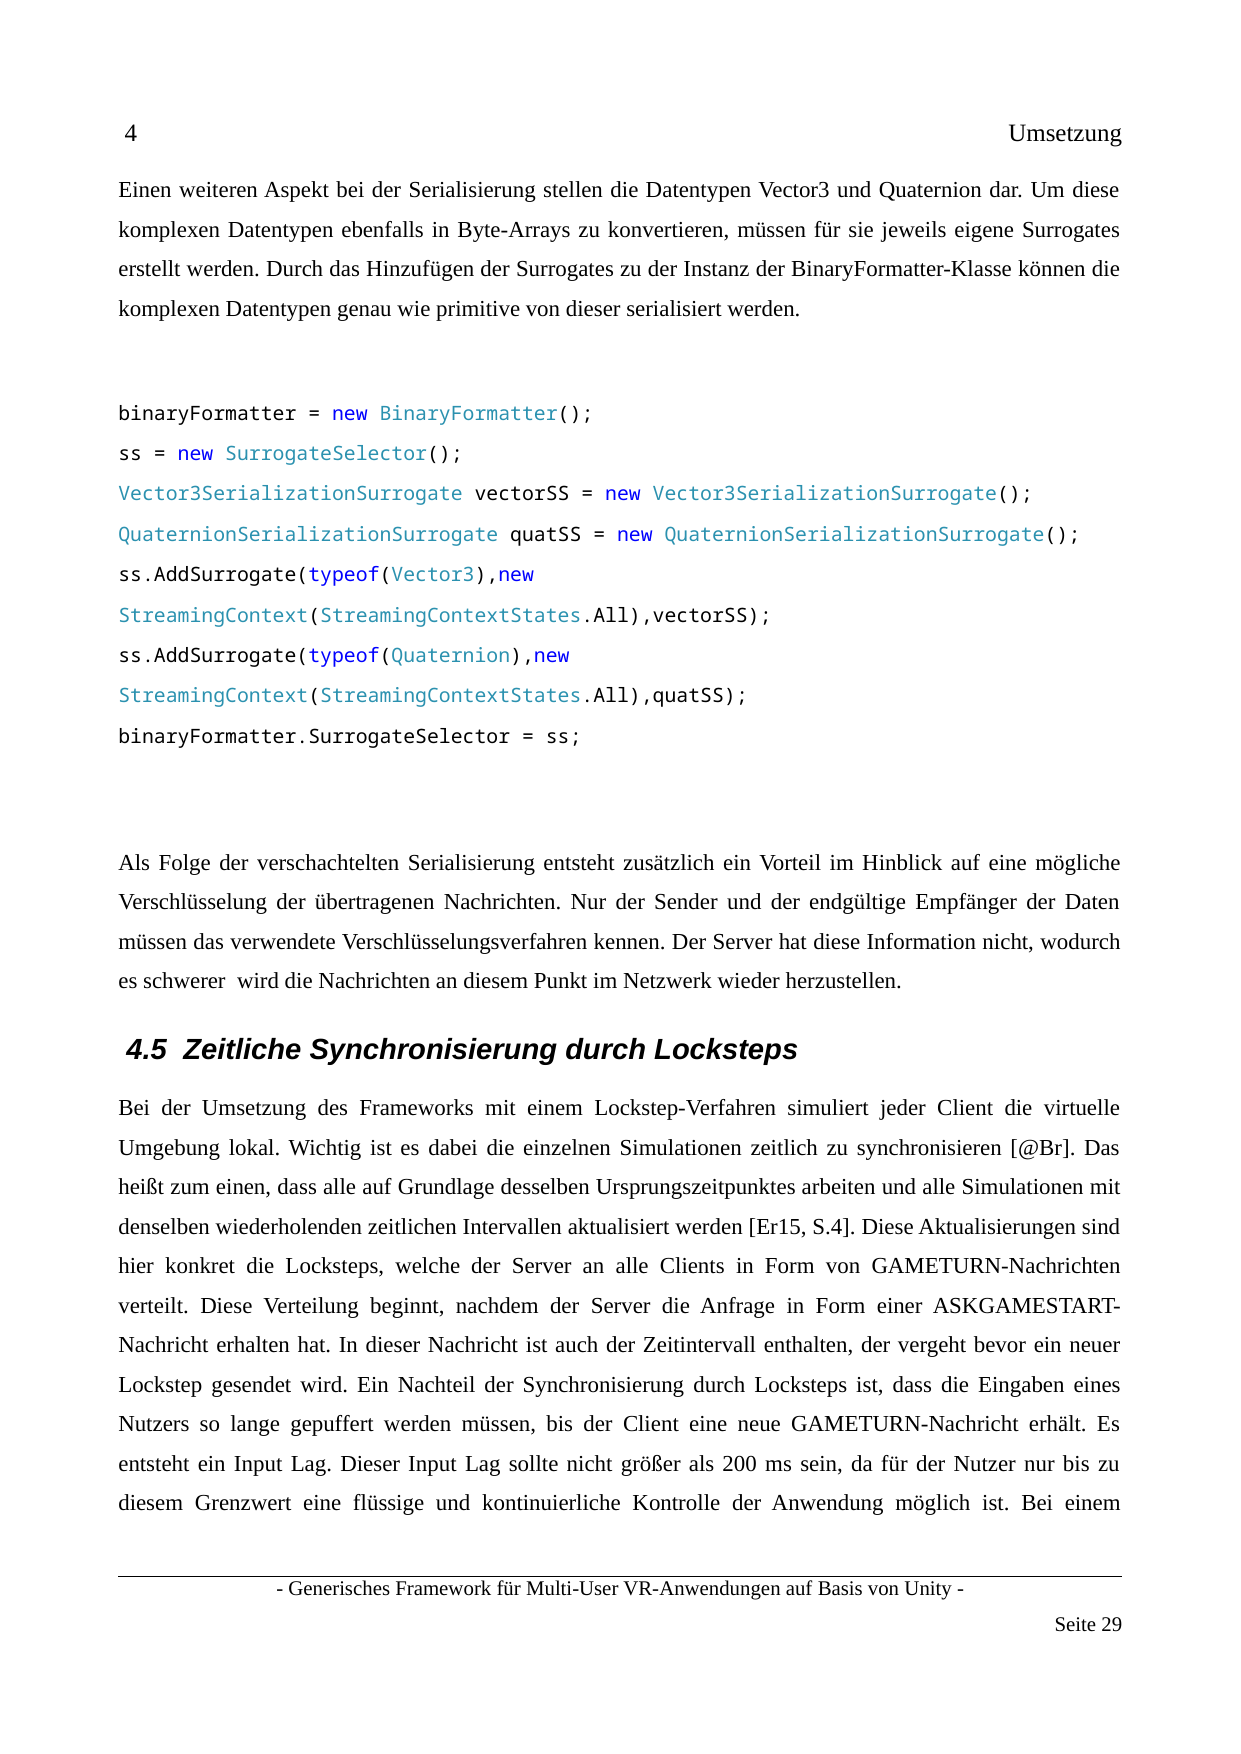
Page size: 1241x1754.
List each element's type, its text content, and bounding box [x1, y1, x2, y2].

text binaryFormatter = new BinaryFormatter(); [118, 399, 1122, 426]
text binaryFormatter.SurrogateSelector = ss; [118, 722, 1122, 749]
text ss = new SurrogateSelector(); [118, 439, 1122, 466]
text Einen weiteren Aspekt bei der Serialisierung stellen die Datentypen Vector3 und Quaternion dar. Um diese komplexen Datentypen ebenfalls in Byte-Arrays zu konvertieren, müssen für sie jeweils eigene Surrogates erstellt werden. Durch das Hinzufügen der Surrogates zu der Instanz der BinaryFormatter-Klasse können die komplexen Datentypen genau wie primitive von dieser serialisiert werden. [118, 176, 1122, 321]
subtitle Zeitliche Synchronisierung durch Locksteps [118, 1032, 1122, 1065]
text Vector3SerializationSurrogate vectorSS = new Vector3SerializationSurrogate(); [118, 479, 1122, 507]
text ss.AddSurrogate(typeof(Vector3),new StreamingContext(StreamingContextStates.All),vectorSS); [118, 560, 1122, 628]
text QuaternionSerializationSurrogate quatSS = new QuaternionSerializationSurrogate(); [118, 520, 1122, 547]
text Bei der Umsetzung des Frameworks mit einem Lockstep-Verfahren simuliert jeder Client die virtuelle Umgebung lokal. Wichtig ist es dabei die einzelnen Simulationen zeitlich zu synchronisieren [@Br]. Das heißt zum einen, dass alle auf Grundlage desselben Ursprungszeitpunktes arbeiten und alle Simulationen mit denselben wiederholenden zeitlichen Intervallen aktualisiert werden [Er15, S.4]. Diese Aktualisierungen sind hier konkret die Locksteps, welche der Server an alle Clients in Form von GAMETURN-Nachrichten verteilt. Diese Verteilung beginnt, nachdem der Server die Anfrage in Form einer ASKGAMESTART-Nachricht erhalten hat. In dieser Nachricht ist auch der Zeitintervall enthalten, der vergeht bevor ein neuer Lockstep gesendet wird. Ein Nachteil der Synchronisierung durch Locksteps ist, dass die Eingaben eines Nutzers so lange gepuffert werden müssen, bis der Client eine neue GAMETURN-Nachricht erhält. Es entsteht ein Input Lag. Dieser Input Lag sollte nicht größer als 200 ms sein, da für der Nutzer nur bis zu diesem Grenzwert eine flüssige und kontinuierliche Kontrolle der Anwendung möglich ist. Bei einem [118, 1094, 1122, 1516]
text Als Folge der verschachtelten Serialisierung entsteht zusätzlich ein Vorteil im Hinblick auf eine mögliche Verschlüsselung der übertragenen Nachrichten. Nur der Sender und der endgültige Empfänger der Daten müssen das verwendete Verschlüsselungsverfahren kennen. Der Server hat diese Information nicht, wodurch es schwerer wird die Nachrichten an diesem Punkt im Netzwerk wieder herzustellen. [118, 849, 1122, 993]
text ss.AddSurrogate(typeof(Quaternion),new StreamingContext(StreamingContextStates.All),quatSS); [118, 641, 1122, 709]
